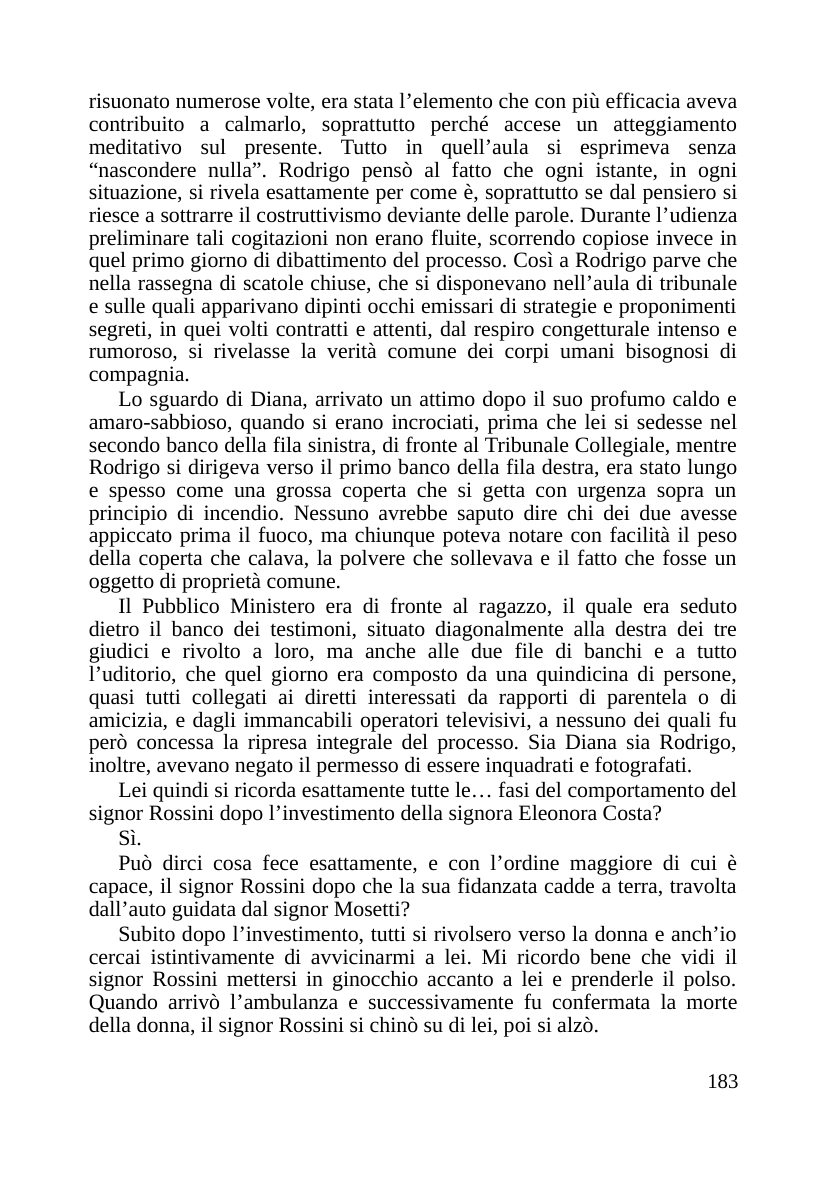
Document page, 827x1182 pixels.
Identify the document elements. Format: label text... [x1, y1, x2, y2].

text Può dirci cosa fece esattamente, e con l’ordine maggiore di cui è capace, il signor Rossini dopo che la sua fidanzata cadde a terra, travolta dall’auto guidata dal signor Mosetti? [88, 850, 738, 921]
text Il Pubblico Ministero era di fronte al ragazzo, il quale era seduto dietro il banco dei testimoni, situato diagonalmente alla destra dei tre giudici e rivolto a loro, ma anche alle due file di banchi e a tutto l’uditorio, che quel giorno era composto da una quindicina di persone, quasi tutti collegati ai diretti interessati da rapporti di parentela o di amicizia, e dagli immancabili operatori televisivi, a nessuno dei quali fu però concessa la ripresa integrale del processo. Sia Diana sia Rodrigo, inoltre, avevano negato il permesso di essere inquadrati e fotografati. [88, 593, 738, 777]
text Lei quindi si ricorda esattamente tutte le… fasi del comportamento del signor Rossini dopo l’investimento della signora Eleonora Costa? [88, 777, 738, 825]
text Sì. [88, 825, 738, 850]
text risuonato numerose volte, era stata l’elemento che con più efficacia aveva contribuito a calmarlo, soprattutto perché accese un atteggiamento meditativo sul presente. Tutto in quell’aula si esprimeva senza “nascondere nulla”. Rodrigo pensò al fatto che ogni istante, in ogni situazione, si rivela esattamente per come è, soprattutto se dal pensiero si riesce a sottrarre il costruttivismo deviante delle parole. Durante l’udienza preliminare tali cogitazioni non erano fluite, scorrendo copiose invece in quel primo giorno di dibattimento del processo. Così a Rodrigo parve che nella rassegna di scatole chiuse, che si disponevano nell’aula di tribunale e sulle quali apparivano dipinti occhi emissari di strategie e proponimenti segreti, in quei volti contratti e attenti, dal respiro congetturale intenso e rumoroso, si rivelasse la verità comune dei corpi umani bisognosi di compagnia. [88, 88, 738, 386]
text Lo sguardo di Diana, arrivato un attimo dopo il suo profumo caldo e amaro-sabbioso, quando si erano incrociati, prima che lei si sedesse nel secondo banco della fila sinistra, di fronte al Tribunale Collegiale, mentre Rodrigo si dirigeva verso il primo banco della fila destra, era stato lungo e spesso come una grossa coperta che si getta con urgenza sopra un principio di incendio. Nessuno avrebbe saputo dire chi dei due avesse appiccato prima il fuoco, ma chiunque poteva notare con facilità il peso della coperta che calava, la polvere che sollevava e il fatto che fosse un oggetto di proprietà comune. [88, 386, 738, 593]
text Subito dopo l’investimento, tutti si rivolsero verso la donna e anch’io cercai istintivamente di avvicinarmi a lei. Mi ricordo bene che vidi il signor Rossini mettersi in ginocchio accanto a lei e prenderle il polso. Quando arrivò l’ambulanza e successivamente fu confermata la morte della donna, il signor Rossini si chinò su di lei, poi si alzò. [88, 921, 738, 1037]
